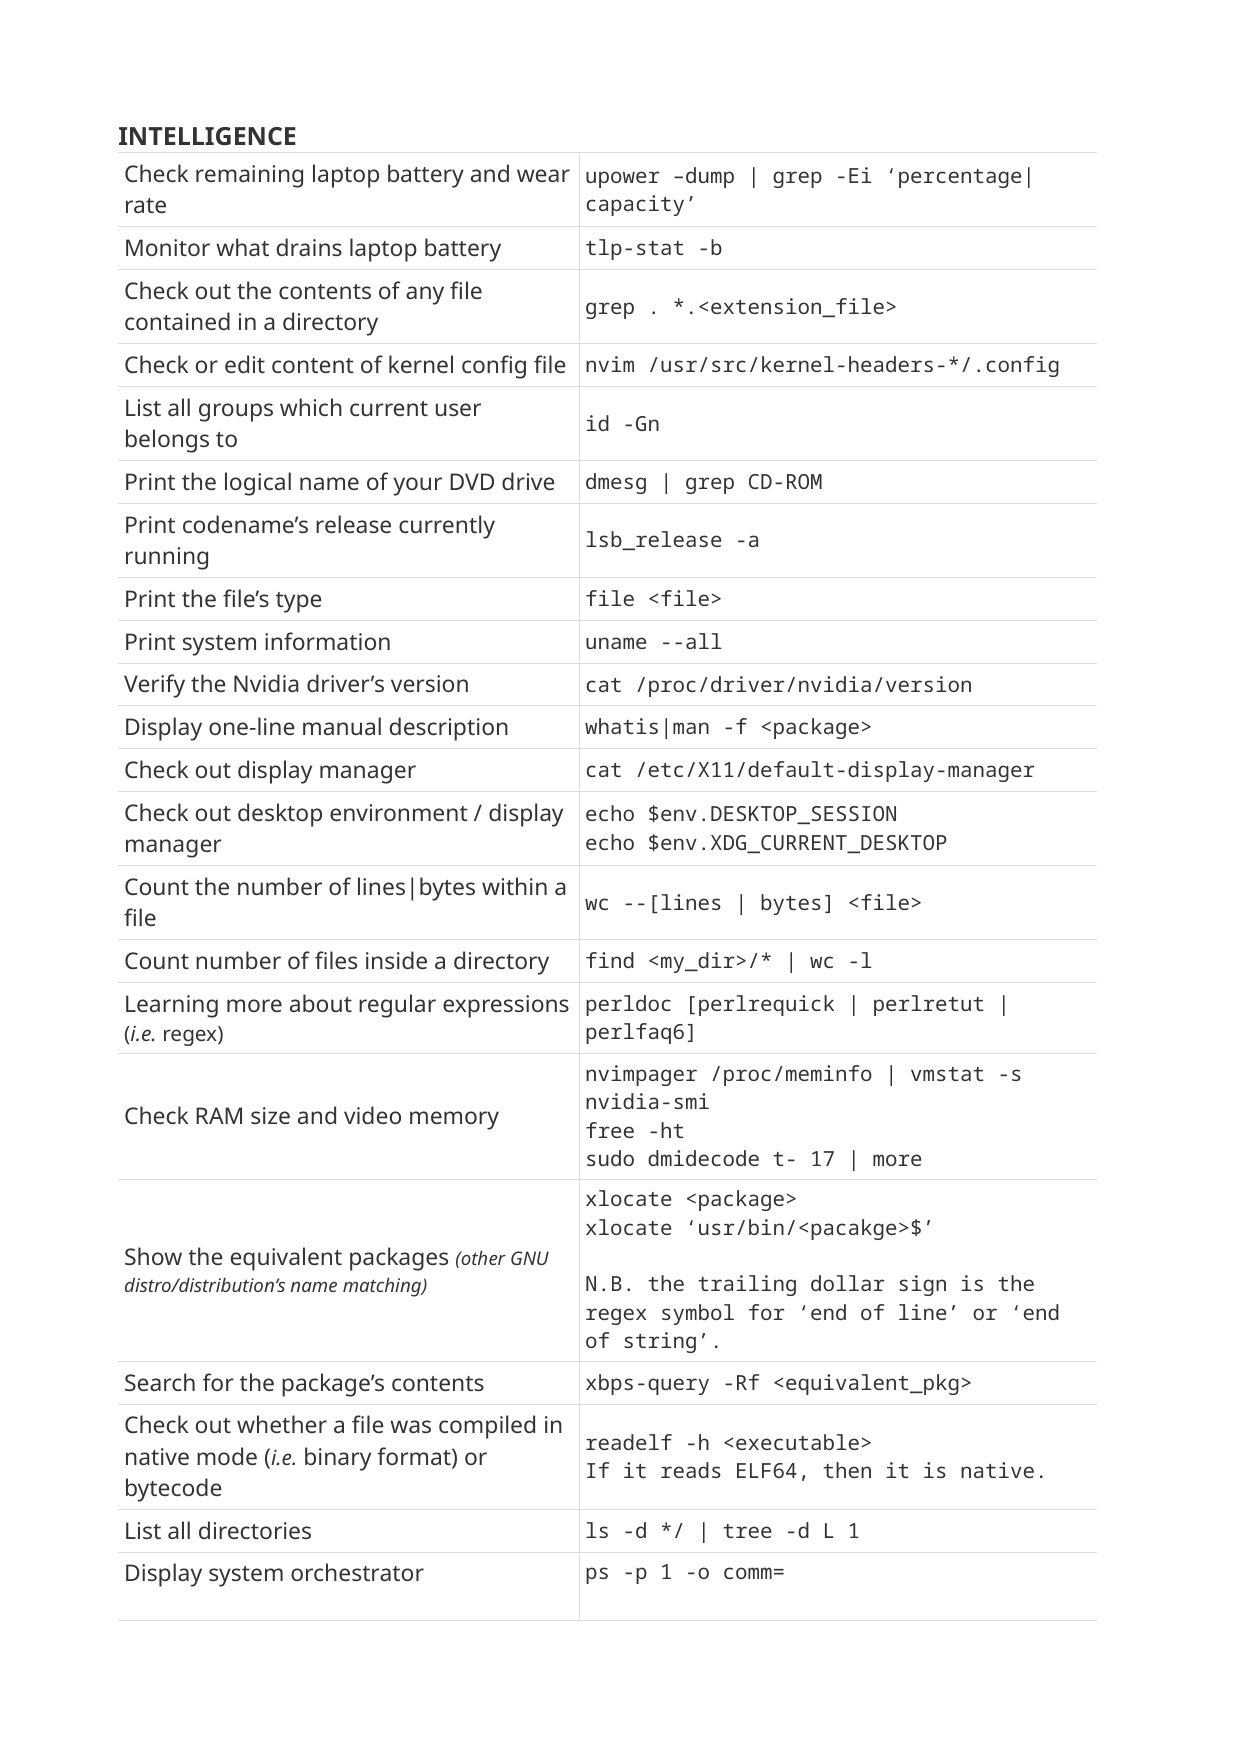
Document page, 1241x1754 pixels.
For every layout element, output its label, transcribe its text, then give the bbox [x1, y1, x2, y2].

table_cell Learning more about regular expressions (i.e. regex) [118, 983, 579, 1053]
table_cell Check or edit content of kernel config file [118, 344, 579, 386]
table_cell Check out whether a file was compiled in native mode (i.e. binary format) or bytecode [118, 1405, 579, 1509]
table_cell Check out desktop environment / display manager [118, 792, 579, 865]
table_cell readelf -h <executable> If it reads ELF64, then it is native. [580, 1405, 1097, 1509]
table_cell Check RAM size and video memory [118, 1054, 579, 1178]
table_cell cat /proc/driver/nvidia/version [580, 664, 1097, 705]
table_cell lsb_release -a [580, 504, 1097, 577]
table_cell ps -p 1 -o comm= [580, 1553, 1097, 1620]
table_cell Check out the contents of any file contained in a directory [118, 270, 579, 343]
table_cell whatis|man -f <package> [580, 706, 1097, 748]
table_cell cat /etc/X11/default-display-manager [580, 749, 1097, 791]
text INTELLIGENCE [118, 118, 1122, 152]
table_cell grep . *.<extension_file> [580, 270, 1097, 343]
table_cell Print codename’s release currently running [118, 504, 579, 577]
table_cell Monitor what drains laptop battery [118, 227, 579, 269]
table_cell Print the file’s type [118, 578, 579, 620]
table_header upower –dump | grep -Ei ‘percentage|capacity’ [580, 153, 1097, 226]
table_cell perldoc [perlrequick | perlretut | perlfaq6] [580, 983, 1097, 1053]
table_cell nvim /usr/src/kernel-headers-*/.config [580, 344, 1097, 386]
table_cell Search for the package’s contents [118, 1362, 579, 1403]
table_cell List all groups which current user belongs to [118, 387, 579, 460]
table_cell ls -d */ | tree -d L 1 [580, 1510, 1097, 1552]
table_cell List all directories [118, 1510, 579, 1552]
table_cell Check out display manager [118, 749, 579, 791]
table_cell Print the logical name of your DVD drive [118, 461, 579, 503]
table_cell Display one-line manual description [118, 706, 579, 748]
table_cell Count the number of lines|bytes within a file [118, 866, 579, 939]
table_cell tlp-stat -b [580, 227, 1097, 269]
table_cell Verify the Nvidia driver’s version [118, 664, 579, 705]
table_cell file <file> [580, 578, 1097, 620]
table_cell nvimpager /proc/meminfo | vmstat -s nvidia-smi free -ht sudo dmidecode t- 17 | more [580, 1054, 1097, 1178]
table_cell xlocate <package> xlocate ‘usr/bin/<pacakge>$’ N.B. the trailing dollar sign is the regex symbol for ‘end of line’ or ‘end of string’. [580, 1180, 1097, 1361]
table_cell uname --all [580, 621, 1097, 662]
table_cell wc --[lines | bytes] <file> [580, 866, 1097, 939]
table_cell Display system orchestrator [118, 1553, 579, 1620]
table_cell find <my_dir>/* | wc -l [580, 940, 1097, 982]
table_cell Show the equivalent packages (other GNU distro/distribution’s name matching) [118, 1180, 579, 1361]
table_cell Count number of files inside a directory [118, 940, 579, 982]
table_cell Print system information [118, 621, 579, 662]
table_cell dmesg | grep CD-ROM [580, 461, 1097, 503]
table_cell echo $env.DESKTOP_SESSION echo $env.XDG_CURRENT_DESKTOP [580, 792, 1097, 865]
table_header Check remaining laptop battery and wear rate [118, 153, 579, 226]
table_cell xbps-query -Rf <equivalent_pkg> [580, 1362, 1097, 1403]
table_cell id -Gn [580, 387, 1097, 460]
